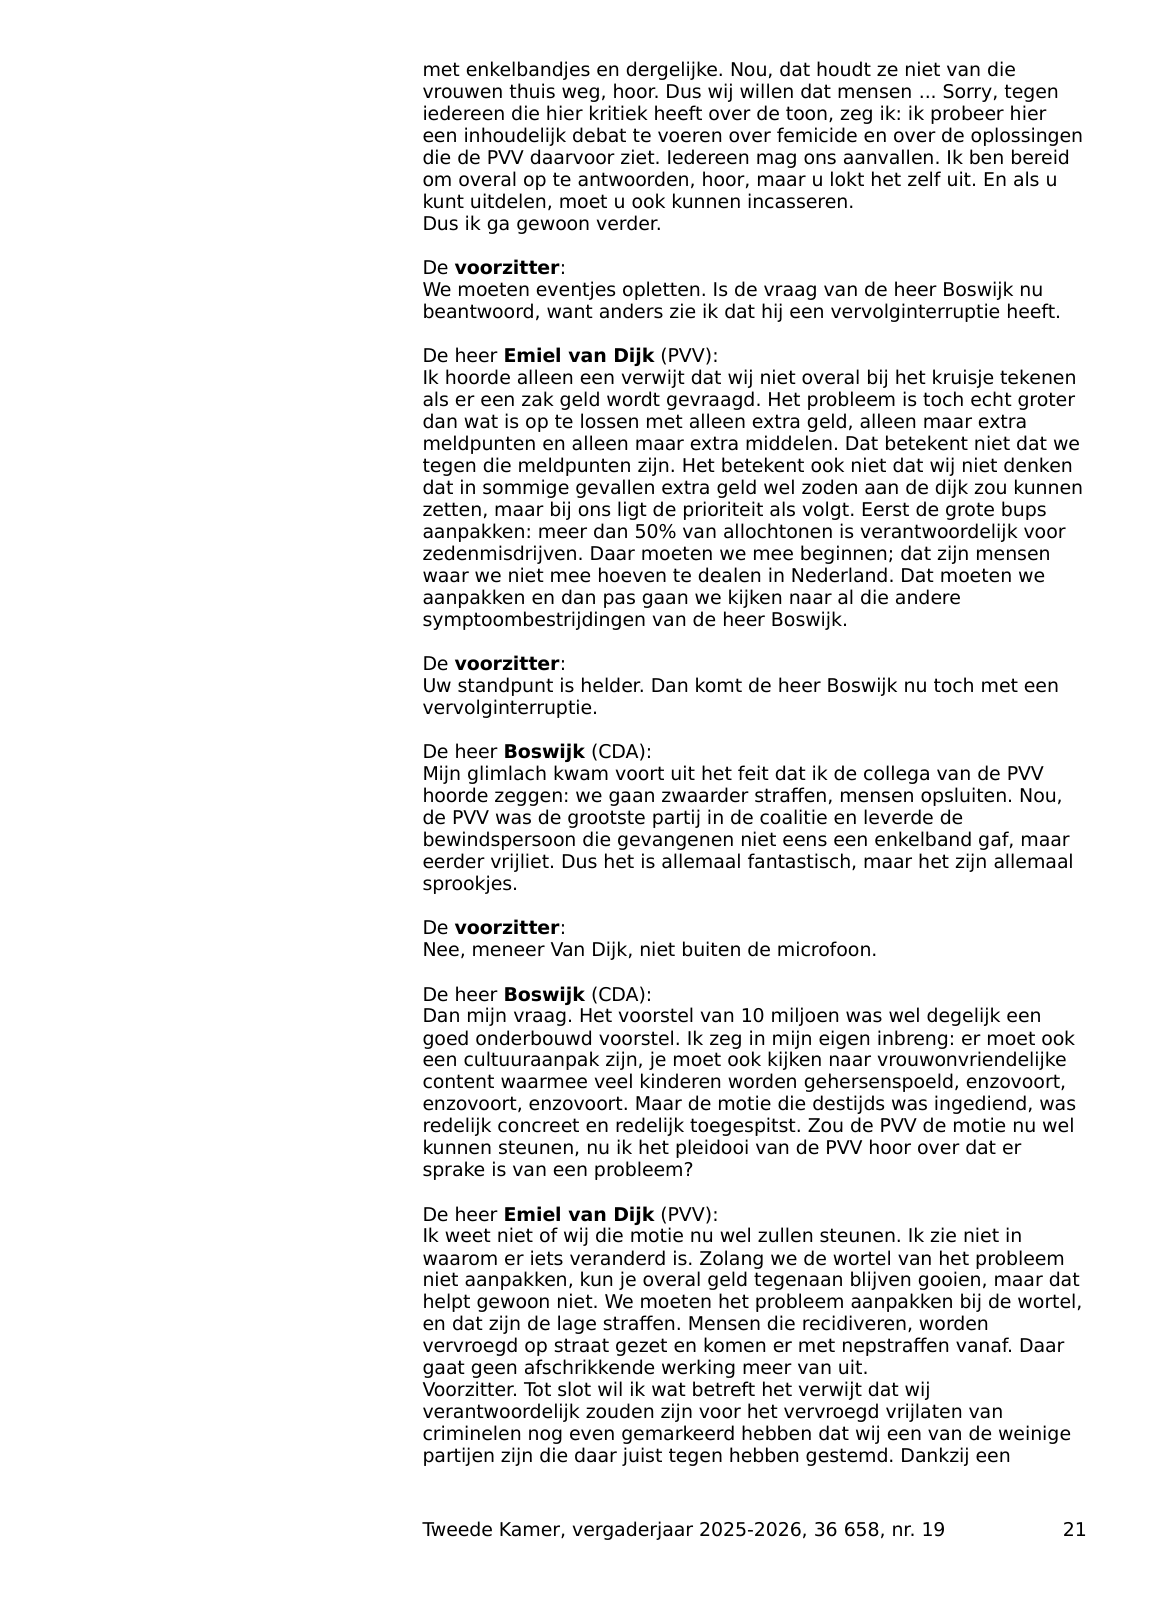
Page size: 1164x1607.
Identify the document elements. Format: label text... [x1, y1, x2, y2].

text We moeten eventjes opletten. Is de vraag van de heer Boswijk nu beantwoord, want anders zie ik dat hij een vervolginterruptie heeft. [422, 279, 1087, 323]
text De heer Emiel van Dijk (PVV): [422, 1203, 1087, 1225]
text Ik weet niet of wij die motie nu wel zullen steunen. Ik zie niet in waarom er iets veranderd is. Zolang we de wortel van het probleem niet aanpakken, kun je overal geld tegenaan blijven gooien, maar dat helpt gewoon niet. We moeten het probleem aanpakken bij de wortel, en dat zijn de lage straffen. Mensen die recidiveren, worden vervroegd op straat gezet en komen er met nepstraffen vanaf. Daar gaat geen afschrikkende werking meer van uit. [422, 1225, 1087, 1379]
text Voorzitter. Tot slot wil ik wat betreft het verwijt dat wij verantwoordelijk zouden zijn voor het vervroegd vrijlaten van criminelen nog even gemarkeerd hebben dat wij een van de weinige partijen zijn die daar juist tegen hebben gestemd. Dankzij een [422, 1379, 1087, 1467]
text Nee, meneer Van Dijk, niet buiten de microfoon. [422, 939, 1087, 961]
text Uw standpunt is helder. Dan komt de heer Boswijk nu toch met een vervolginterruptie. [422, 675, 1087, 719]
text Dus ik ga gewoon verder. [422, 213, 1087, 235]
text De heer Boswijk (CDA): [422, 983, 1087, 1005]
text De heer Boswijk (CDA): [422, 741, 1087, 763]
text De voorzitter: [422, 257, 1087, 279]
text Ik hoorde alleen een verwijt dat wij niet overal bij het kruisje tekenen als er een zak geld wordt gevraagd. Het probleem is toch echt groter dan wat is op te lossen met alleen extra geld, alleen maar extra meldpunten en alleen maar extra middelen. Dat betekent niet dat we tegen die meldpunten zijn. Het betekent ook niet dat wij niet denken dat in sommige gevallen extra geld wel zoden aan de dijk zou kunnen zetten, maar bij ons ligt de prioriteit als volgt. Eerst de grote bups aanpakken: meer dan 50% van allochtonen is verantwoordelijk voor zedenmisdrijven. Daar moeten we mee beginnen; dat zijn mensen waar we niet mee hoeven te dealen in Nederland. Dat moeten we aanpakken en dan pas gaan we kijken naar al die andere symptoombestrijdingen van de heer Boswijk. [422, 367, 1087, 631]
text De voorzitter: [422, 653, 1087, 675]
text De heer Emiel van Dijk (PVV): [422, 345, 1087, 367]
text met enkelbandjes en dergelijke. Nou, dat houdt ze niet van die vrouwen thuis weg, hoor. Dus wij willen dat mensen ... Sorry, tegen iedereen die hier kritiek heeft over de toon, zeg ik: ik probeer hier een inhoudelijk debat te voeren over femicide en over de oplossingen die de PVV daarvoor ziet. Iedereen mag ons aanvallen. Ik ben bereid om overal op te antwoorden, hoor, maar u lokt het zelf uit. En als u kunt uitdelen, moet u ook kunnen incasseren. [422, 59, 1087, 213]
text Mijn glimlach kwam voort uit het feit dat ik de collega van de PVV hoorde zeggen: we gaan zwaarder straffen, mensen opsluiten. Nou, de PVV was de grootste partij in de coalitie en leverde de bewindspersoon die gevangenen niet eens een enkelband gaf, maar eerder vrijliet. Dus het is allemaal fantastisch, maar het zijn allemaal sprookjes. [422, 763, 1087, 895]
text De voorzitter: [422, 917, 1087, 939]
text Dan mijn vraag. Het voorstel van 10 miljoen was wel degelijk een goed onderbouwd voorstel. Ik zeg in mijn eigen inbreng: er moet ook een cultuuraanpak zijn, je moet ook kijken naar vrouwonvriendelijke content waarmee veel kinderen worden gehersenspoeld, enzovoort, enzovoort, enzovoort. Maar de motie die destijds was ingediend, was redelijk concreet en redelijk toegespitst. Zou de PVV de motie nu wel kunnen steunen, nu ik het pleidooi van de PVV hoor over dat er sprake is van een probleem? [422, 1005, 1087, 1181]
